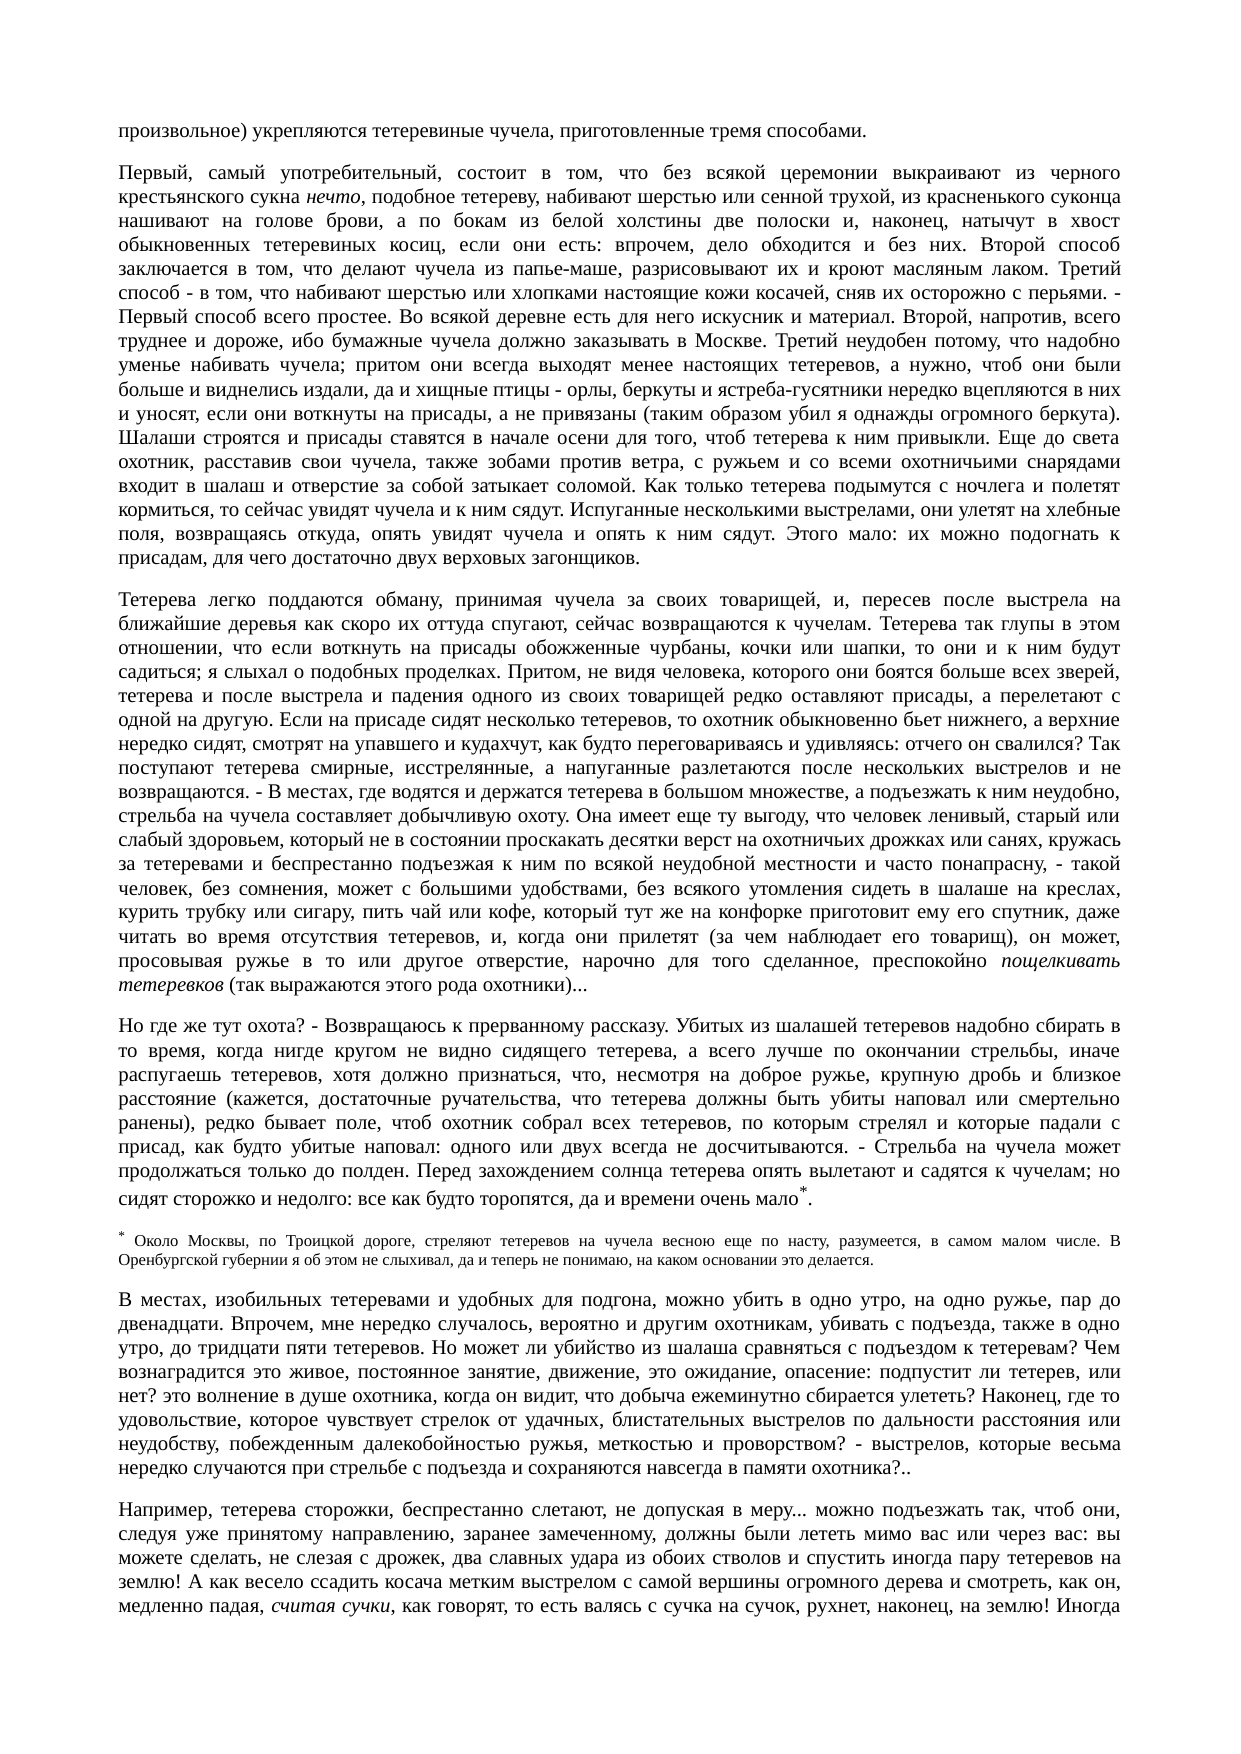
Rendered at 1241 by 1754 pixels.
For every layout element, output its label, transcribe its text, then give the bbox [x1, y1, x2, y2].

text В местах, изобильных тетеревами и удобных для подгона, можно убить в одно утро, на одно ружье, пар до двенадцати. Впрочем, мне нередко случалось, вероятно и другим охотникам, убивать с подъезда, также в одно утро, до тридцати пяти тетеревов. Но может ли убийство из шалаша сравняться с подъездом к тетеревам? Чем вознаградится это живое, постоянное занятие, движение, это ожидание, опасение: подпустит ли тетерев, или нет? это волнение в душе охотника, когда он видит, что добыча ежеминутно сбирается улететь? Наконец, где то удовольствие, которое чувствует стрелок от удачных, блистательных выстрелов по дальности расстояния или неудобству, побежденным далекобойностью ружья, меткостью и проворством? - выстрелов, которые весьма нередко случаются при стрельбе с подъезда и сохраняются навсегда в памяти охотника?.. [118, 1287, 1122, 1479]
text Но где же тут охота? - Возвращаюсь к прерванному рассказу. Убитых из шалашей тетеревов надобно сбирать в то время, когда нигде кругом не видно сидящего тетерева, а всего лучше по окончании стрельбы, иначе распугаешь тетеревов, хотя должно признаться, что, несмотря на доброе ружье, крупную дробь и близкое расстояние (кажется, достаточные ручательства, что тетерева должны быть убиты наповал или смертельно ранены), редко бывает поле, чтоб охотник собрал всех тетеревов, по которым стрелял и которые падали с присад, как будто убитые наповал: одного или двух всегда не досчитываются. - Стрельба на чучела может продолжаться только до полден. Перед захождением солнца тетерева опять вылетают и садятся к чучелам; но сидят сторожко и недолго: все как будто торопятся, да и времени очень мало*. [118, 1013, 1122, 1210]
text * Около Москвы, по Троицкой дороге, стреляют тетеревов на чучела весною еще по насту, разумеется, в самом малом числе. В Оренбургской губернии я об этом не слыхивал, да и теперь не понимаю, на каком основании это делается. [118, 1228, 1122, 1269]
text Например, тетерева сторожки, беспрестанно слетают, не допуская в меру... можно подъезжать так, чтоб они, следуя уже принятому направлению, заранее замеченному, должны были лететь мимо вас или через вас: вы можете сделать, не слезая с дрожек, два славных удара из обоих стволов и спустить иногда пару тетеревов на землю! А как весело ссадить косача метким выстрелом с самой вершины огромного дерева и смотреть, как он, медленно падая, считая сучки, как говорят, то есть валясь с сучка на сучок, рухнет, наконец, на землю! Иногда [118, 1497, 1122, 1617]
text Тетерева легко поддаются обману, принимая чучела за своих товарищей, и, пересев после выстрела на ближайшие деревья как скоро их оттуда спугают, сейчас возвращаются к чучелам. Тетерева так глупы в этом отношении, что если воткнуть на присады обожженные чурбаны, кочки или шапки, то они и к ним будут садиться; я слыхал о подобных проделках. Притом, не видя человека, которого они боятся больше всех зверей, тетерева и после выстрела и падения одного из своих товарищей редко оставляют присады, а перелетают с одной на другую. Если на присаде сидят несколько тетеревов, то охотник обыкновенно бьет нижнего, а верхние нередко сидят, смотрят на упавшего и кудахчут, как будто переговариваясь и удивляясь: отчего он свалился? Так поступают тетерева смирные, исстрелянные, а напуганные разлетаются после нескольких выстрелов и не возвращаются. - В местах, где водятся и держатся тетерева в большом множестве, а подъезжать к ним неудобно, стрельба на чучела составляет добычливую охоту. Она имеет еще ту выгоду, что человек ленивый, старый или слабый здоровьем, который не в состоянии проскакать десятки верст на охотничьих дрожках или санях, кружась за тетеревами и беспрестанно подъезжая к ним по всякой неудобной местности и часто понапрасну, - такой человек, без сомнения, может с большими удобствами, без всякого утомления сидеть в шалаше на креслах, курить трубку или сигару, пить чай или кофе, который тут же на конфорке приготовит ему его спутник, даже читать во время отсутствия тетеревов, и, когда они прилетят (за чем наблюдает его товарищ), он может, просовывая ружье в то или другое отверстие, нарочно для того сделанное, преспокойно пощелкивать тетеревков (так выражаются этого рода охотники)... [118, 587, 1122, 996]
text произвольное) укрепляются тетеревиные чучела, приготовленные тремя способами. [118, 118, 1122, 142]
text Первый, самый употребительный, состоит в том, что без всякой церемонии выкраивают из черного крестьянского сукна нечто, подобное тетереву, набивают шерстью или сенной трухой, из красненького суконца нашивают на голове брови, а по бокам из белой холстины две полоски и, наконец, натычут в хвост обыкновенных тетеревиных косиц, если они есть: впрочем, дело обходится и без них. Второй способ заключается в том, что делают чучела из папье-маше, разрисовывают их и кроют масляным лаком. Третий способ - в том, что набивают шерстью или хлопками настоящие кожи косачей, сняв их осторожно с перьями. - Первый способ всего простее. Во всякой деревне есть для него искусник и материал. Второй, напротив, всего труднее и дороже, ибо бумажные чучела должно заказывать в Москве. Третий неудобен потому, что надобно уменье набивать чучела; притом они всегда выходят менее настоящих тетеревов, а нужно, чтоб они были больше и виднелись издали, да и хищные птицы - орлы, беркуты и ястреба-гусятники нередко вцепляются в них и уносят, если они воткнуты на присады, а не привязаны (таким образом убил я однажды огромного беркута). Шалаши строятся и присады ставятся в начале осени для того, чтоб тетерева к ним привыкли. Еще до света охотник, расставив свои чучела, также зобами против ветра, с ружьем и со всеми охотничьими снарядами входит в шалаш и отверстие за собой затыкает соломой. Как только тетерева подымутся с ночлега и полетят кормиться, то сейчас увидят чучела и к ним сядут. Испуганные несколькими выстрелами, они улетят на хлебные поля, возвращаясь откуда, опять увидят чучела и опять к ним сядут. Этого мало: их можно подогнать к присадам, для чего достаточно двух верховых загонщиков. [118, 160, 1122, 569]
